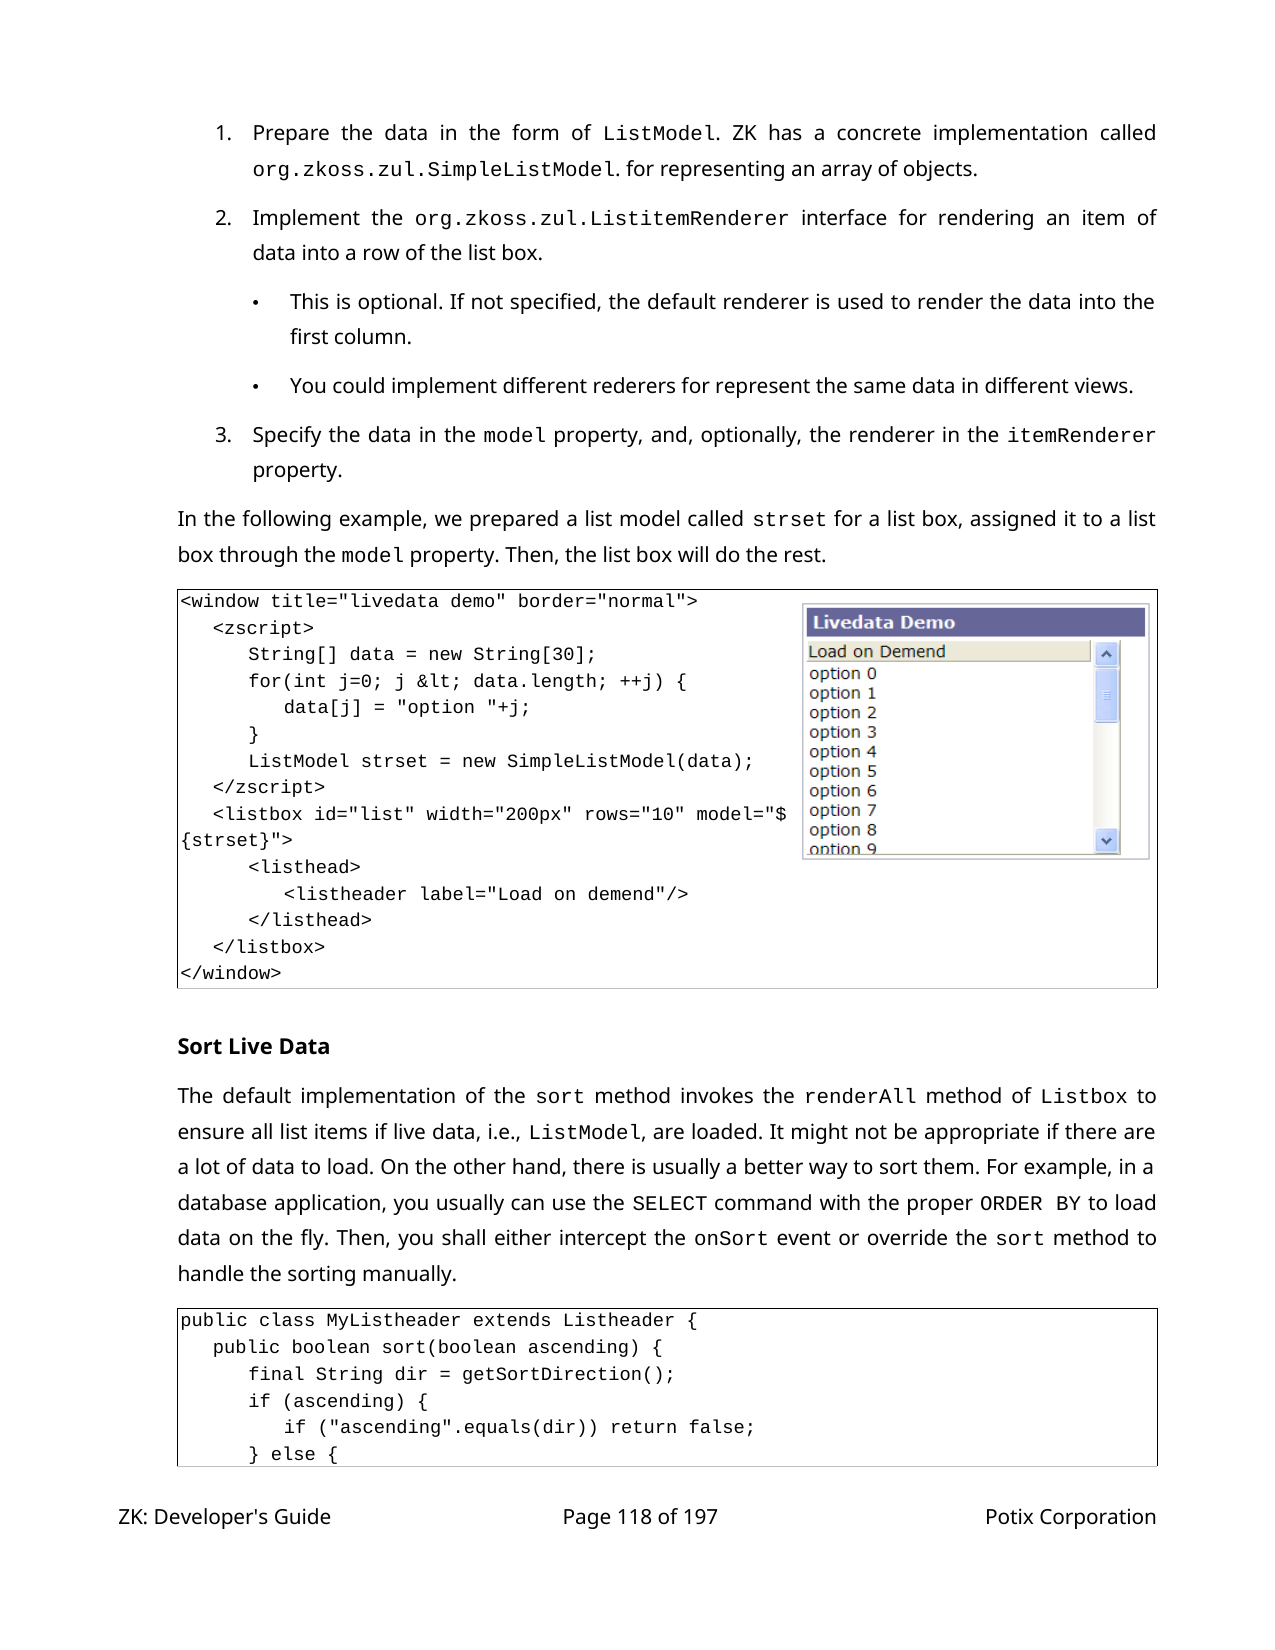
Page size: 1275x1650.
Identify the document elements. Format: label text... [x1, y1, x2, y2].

list You could implement different rederers for represent the same data in different views. [252, 371, 1157, 399]
list Prepare the data in the form of ListModel. ZK has a concrete implementation called org.zkoss.zul.SimpleListModel. for representing an array of objects. [215, 118, 1157, 182]
text In the following example, we prepared a list model called strset for a list box, assigned it to a list box through the model property. Then, the list box will do the rest. [177, 504, 1157, 568]
subtitle Sort Live Data [177, 1031, 1157, 1061]
text final String dir = getSortDirection(); if (ascending) { if ("ascending".equals(dir)) return false; } else { [178, 1362, 1157, 1466]
text The default implementation of the sort method invokes the renderAll method of Listbox to ensure all list items if live data, i.e., ListModel, are loaded. It might not be appropriate if there are a lot of data to load. On the other hand, there is usually a better way to sort them. For example, in a database application, you usually can use the SELECT command with the proper ORDER BY to load data on the fly. Then, you shall either intercept the onSort event or override the sort method to handle the sorting manually. [177, 1081, 1157, 1287]
list Implement the org.zkoss.zul.ListitemRenderer interface for rendering an item of data into a row of the list box. [215, 203, 1157, 267]
list Specify the data in the model property, and, optionally, the renderer in the itemRenderer property. [215, 420, 1157, 484]
picture [800, 602, 1152, 862]
text public class MyListheader extends Listheader { [178, 1309, 1157, 1332]
text <window title="livedata demo" border="normal"> <zscript> String[] data = new String[30]; for(int j=0; j &lt; data.length; ++j) { data[j] = "option "+j; } ListModel strset = new SimpleListModel(data); </zscript> <listbox id="list" width="200px" rows="10" model="${strset}"> <listhead> <listheader label="Load on demend"/> </listhead> </listbox> </window> [178, 590, 1157, 988]
list This is optional. If not specified, the default renderer is used to render the data into the first column. [252, 287, 1157, 351]
text public boolean sort(boolean ascending) { [178, 1335, 1157, 1359]
